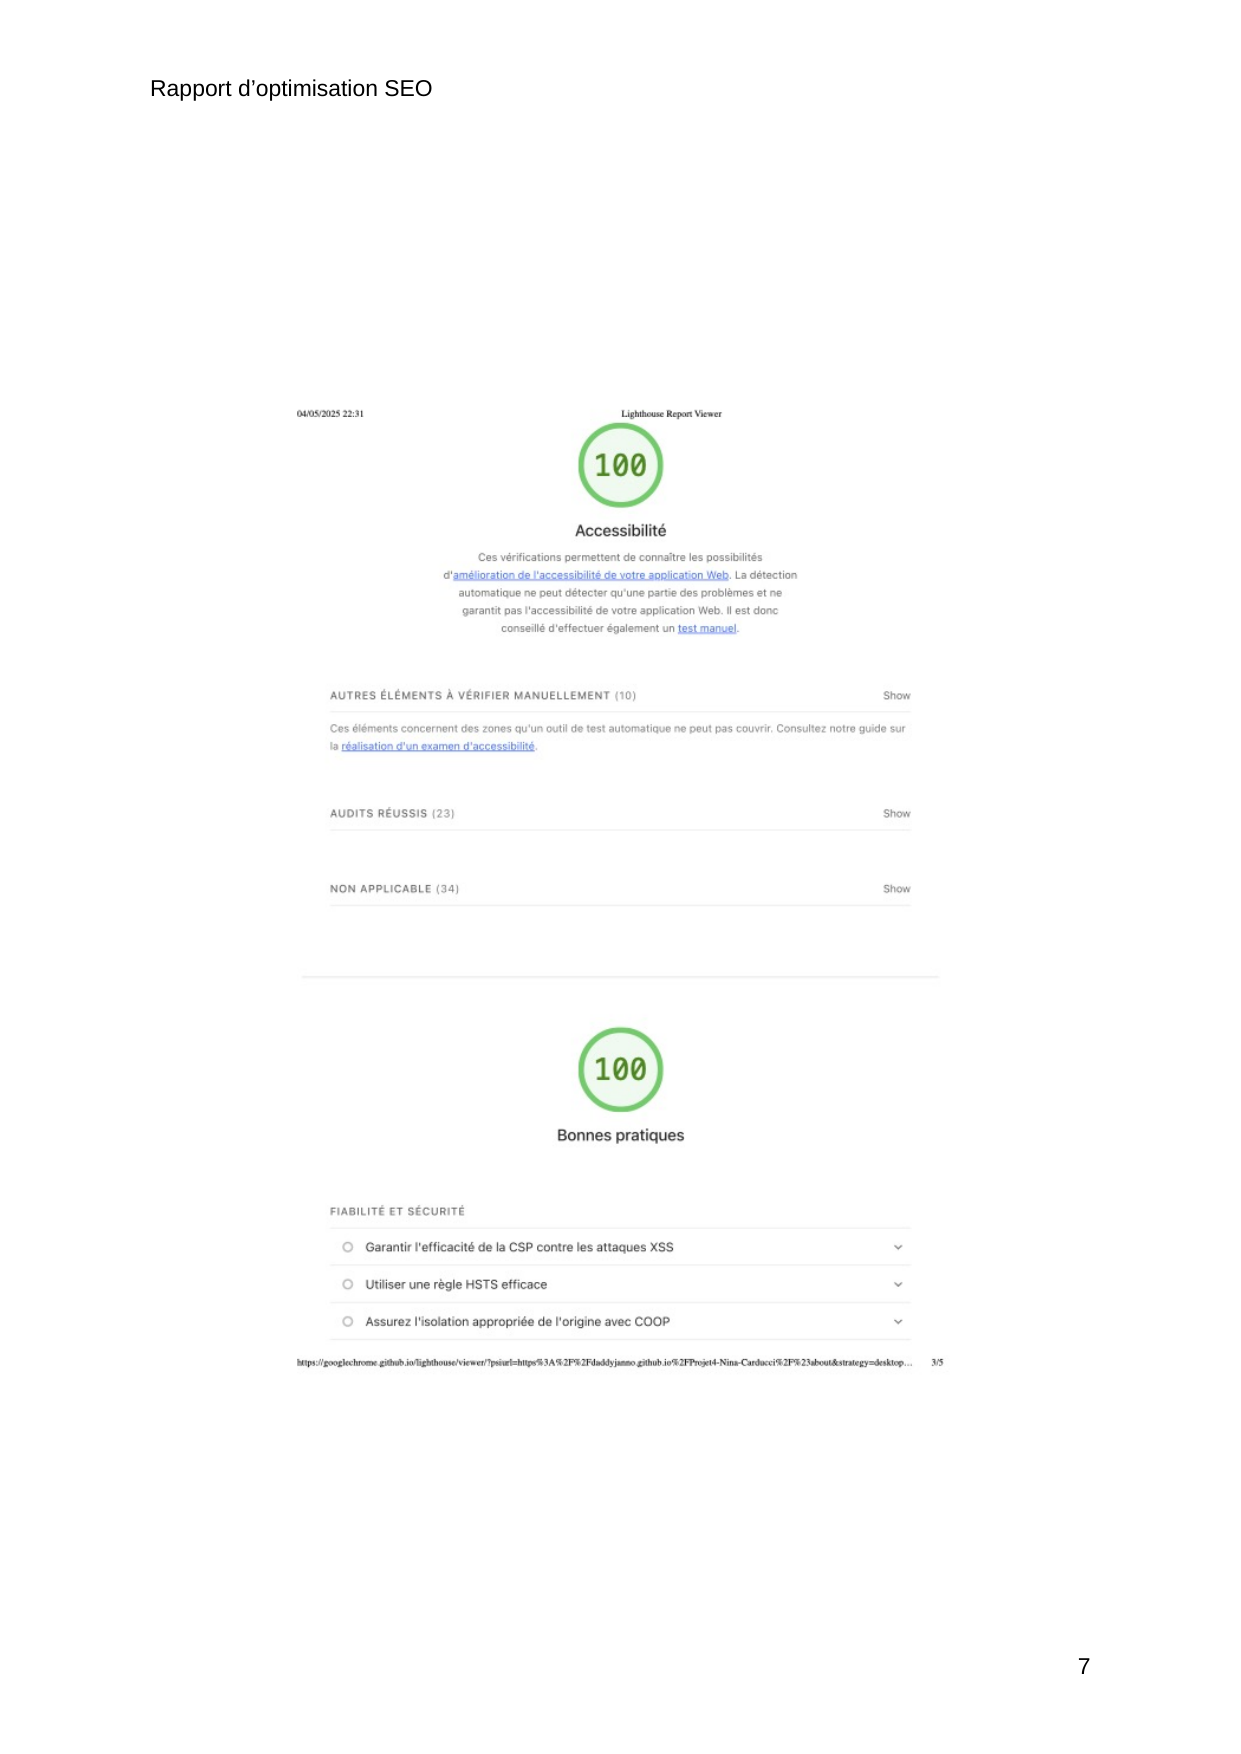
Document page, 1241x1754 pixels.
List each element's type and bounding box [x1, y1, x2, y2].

picture [269, 391, 971, 1385]
